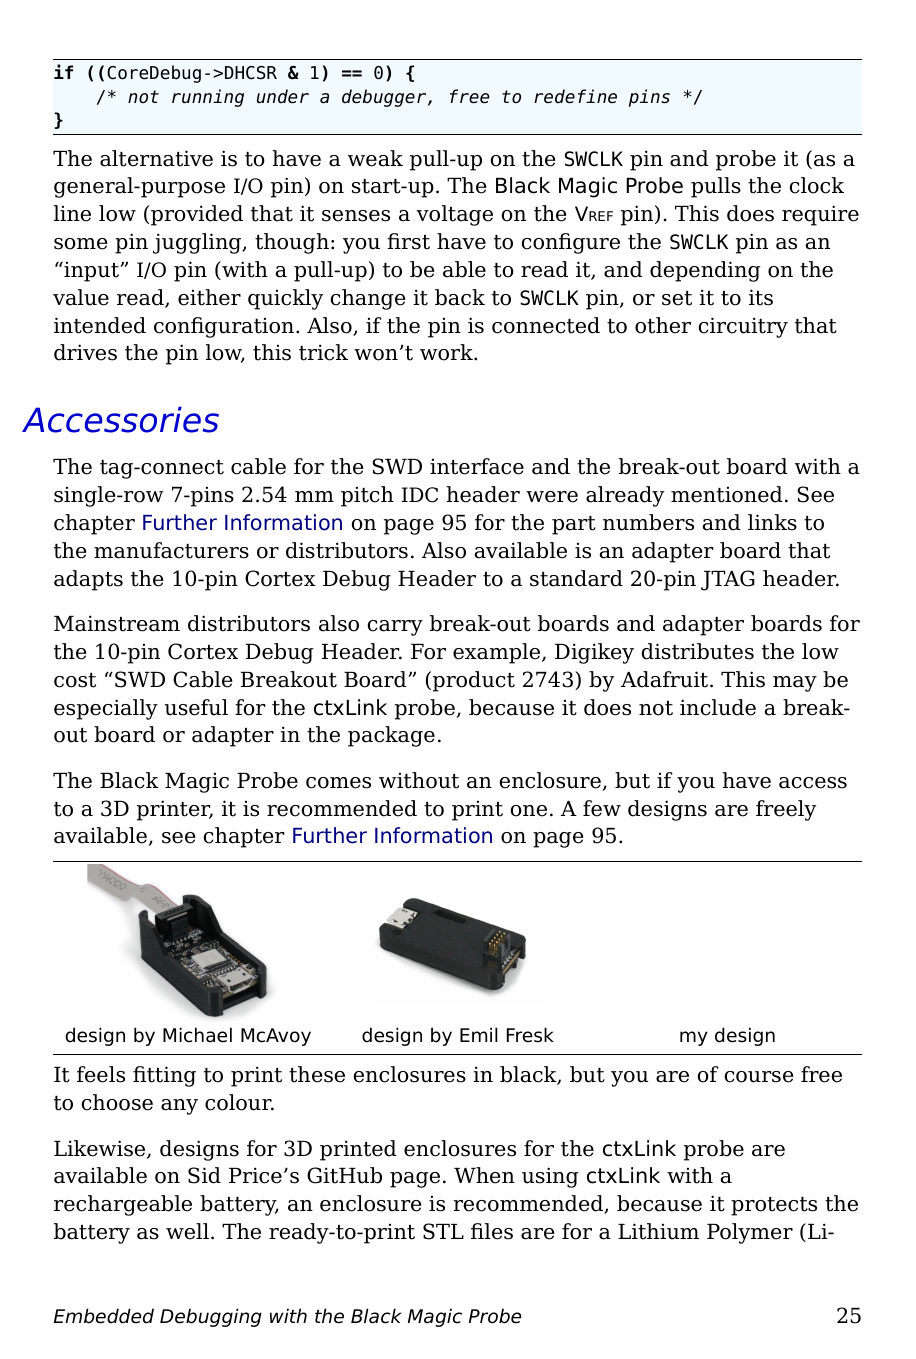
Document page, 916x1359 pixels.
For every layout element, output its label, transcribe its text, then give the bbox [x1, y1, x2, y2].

text The tag-connect cable for the SWD interface and the break-out board with a single-row 7-pins 2.54 mm pitch IDC header were already mentioned. See chapter Further Information on page 95 for the part numbers and links to the manufacturers or distributors. Also available is an adapter board that adapts the 10-pin Cortex Debug Header to a standard 20-pin JTAG header. [53, 455, 862, 591]
table_header [323, 862, 592, 1018]
text } [53, 106, 862, 134]
text The alternative is to have a weak pull-up on the SWCLK pin and probe it (as a general-purpose I/O pin) on start-up. The Black Magic Probe pulls the clock line low (provided that it senses a voltage on the Vref pin). This does require some pin juggling, though: you first have to configure the SWCLK pin as an “input” I/O pin (with a pull-up) to be able to read it, and depending on the value read, either quickly change it back to SWCLK pin, or set it to its intended configuration. Also, if the pin is connected to other circuitry that drives the pin low, this trick won’t work. [53, 147, 862, 366]
text Likewise, designs for 3D printed enclosures for the ctxLink probe are available on Sid Price’s GitHub page. When using ctxLink with a rechargeable battery, an enclosure is recommended, because it protects the battery as well. The ready-to-print STL files are for a Lithium Polymer (Li- [53, 1137, 862, 1244]
table_header [593, 862, 862, 1018]
text /* not running under a debugger, free to redefine pins */ [53, 83, 862, 106]
picture [370, 887, 545, 1006]
table_cell my design [593, 1018, 862, 1054]
table_cell design by Emil Fresk [323, 1018, 592, 1054]
text It feels fitting to print these enclosures in black, but you are of course free to choose any colour. [53, 1063, 862, 1115]
text if ((CoreDebug->DHCSR & 1) == 0) { [53, 60, 862, 83]
table_cell design by Michael McAvoy [53, 1018, 323, 1054]
text The Black Magic Probe comes without an enclosure, but if you have access to a 3D printer, it is recommended to print one. A few designs are freely available, see chapter Further Information on page 95. [53, 769, 862, 849]
text Mainstream distributors also carry break-out boards and adapter boards for the 10-pin Cortex Debug Header. For example, Digikey distributes the low cost “SWD Cable Breakout Board” (product 2743) by Adafruit. This may be especially useful for the ctxLink probe, because it does not include a break-out board or adapter in the package. [53, 612, 862, 748]
subtitle Accessories [24, 402, 862, 441]
table_header [53, 862, 323, 1018]
picture [87, 864, 289, 1025]
